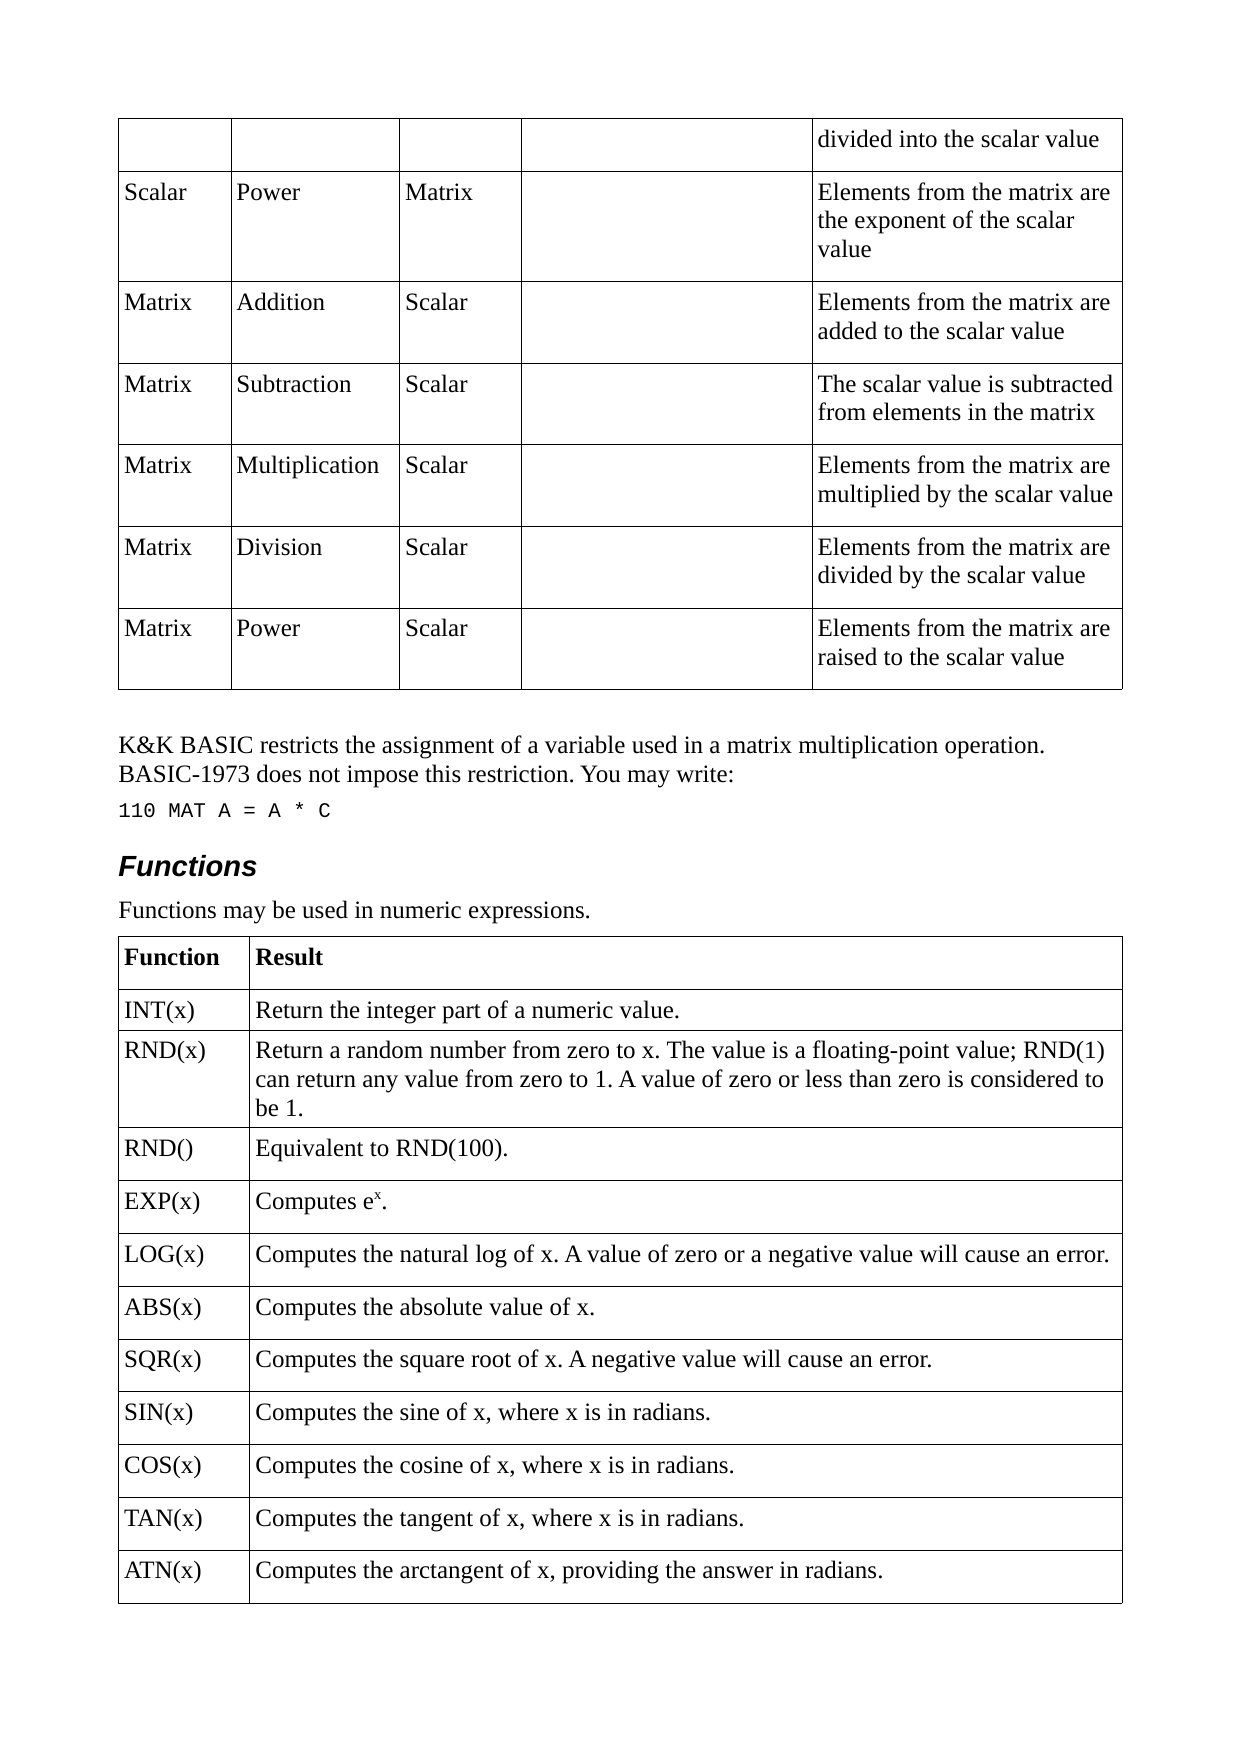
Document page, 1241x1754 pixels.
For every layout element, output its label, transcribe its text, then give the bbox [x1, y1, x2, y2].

table_cell [400, 119, 521, 171]
table_cell RND(x) [119, 1031, 249, 1127]
table_cell Computes the absolute value of x. [250, 1287, 1122, 1338]
table_cell Scalar [400, 609, 521, 689]
table_cell COS(x) [119, 1445, 249, 1497]
table_cell Scalar [400, 364, 521, 444]
table_cell Computes the sine of x, where x is in radians. [250, 1392, 1122, 1444]
table_cell [522, 119, 812, 171]
text Functions may be used in numeric expressions. [118, 895, 1122, 924]
text 110 MAT A = A * C [118, 800, 1122, 824]
table_cell RND() [119, 1128, 249, 1180]
table_cell SQR(x) [119, 1340, 249, 1391]
table_cell Scalar [400, 282, 521, 363]
table_cell Matrix [119, 364, 231, 444]
table_cell TAN(x) [119, 1498, 249, 1550]
table_cell [232, 119, 399, 171]
table_cell Scalar [119, 172, 231, 281]
table_cell [522, 527, 812, 607]
table_cell [522, 364, 812, 444]
table_cell Matrix [119, 282, 231, 363]
subtitle Functions [118, 849, 1122, 883]
table_cell [522, 172, 812, 281]
table_cell Matrix [119, 609, 231, 689]
table_cell Matrix [400, 172, 521, 281]
table_cell Computes the cosine of x, where x is in radians. [250, 1445, 1122, 1497]
table_cell Addition [232, 282, 399, 363]
table_cell Multiplication [232, 445, 399, 526]
table_cell SIN(x) [119, 1392, 249, 1444]
table_cell Computes ex. [250, 1181, 1122, 1233]
table_cell Matrix [119, 527, 231, 607]
table_cell [522, 609, 812, 689]
table_header Result [250, 937, 1122, 989]
table_cell The scalar value is subtracted from elements in the matrix [813, 364, 1122, 444]
table_cell Scalar [400, 527, 521, 607]
table_cell Power [232, 172, 399, 281]
table_cell Return a random number from zero to x. The value is a floating-point value; RND(1) can return any value from zero to 1. A value of zero or less than zero is considered to be 1. [250, 1031, 1122, 1127]
table_cell EXP(x) [119, 1181, 249, 1233]
table_cell INT(x) [119, 990, 249, 1029]
table_cell Computes the tangent of x, where x is in radians. [250, 1498, 1122, 1550]
table_cell [522, 445, 812, 526]
table_cell Computes the square root of x. A negative value will cause an error. [250, 1340, 1122, 1391]
table_cell ATN(x) [119, 1551, 249, 1603]
table_cell Computes the arctangent of x, providing the answer in radians. [250, 1551, 1122, 1603]
table_cell ABS(x) [119, 1287, 249, 1338]
table_cell Elements from the matrix are added to the scalar value [813, 282, 1122, 363]
text K&K BASIC restricts the assignment of a variable used in a matrix multiplication operation. BASIC-1973 does not impose this restriction. You may write: [118, 730, 1122, 788]
table_cell Equivalent to RND(100). [250, 1128, 1122, 1180]
table_cell Elements from the matrix are the exponent of the scalar value [813, 172, 1122, 281]
table_cell Elements from the matrix are raised to the scalar value [813, 609, 1122, 689]
table_cell Power [232, 609, 399, 689]
table_cell divided into the scalar value [813, 119, 1122, 171]
table_cell Subtraction [232, 364, 399, 444]
table_cell Return the integer part of a numeric value. [250, 990, 1122, 1029]
table_cell [119, 119, 231, 171]
table_cell Elements from the matrix are multiplied by the scalar value [813, 445, 1122, 526]
table_header Function [119, 937, 249, 989]
table_cell [522, 282, 812, 363]
table_cell LOG(x) [119, 1234, 249, 1286]
table_cell Scalar [400, 445, 521, 526]
table_cell Computes the natural log of x. A value of zero or a negative value will cause an error. [250, 1234, 1122, 1286]
table_cell Division [232, 527, 399, 607]
table_cell Matrix [119, 445, 231, 526]
table_cell Elements from the matrix are divided by the scalar value [813, 527, 1122, 607]
